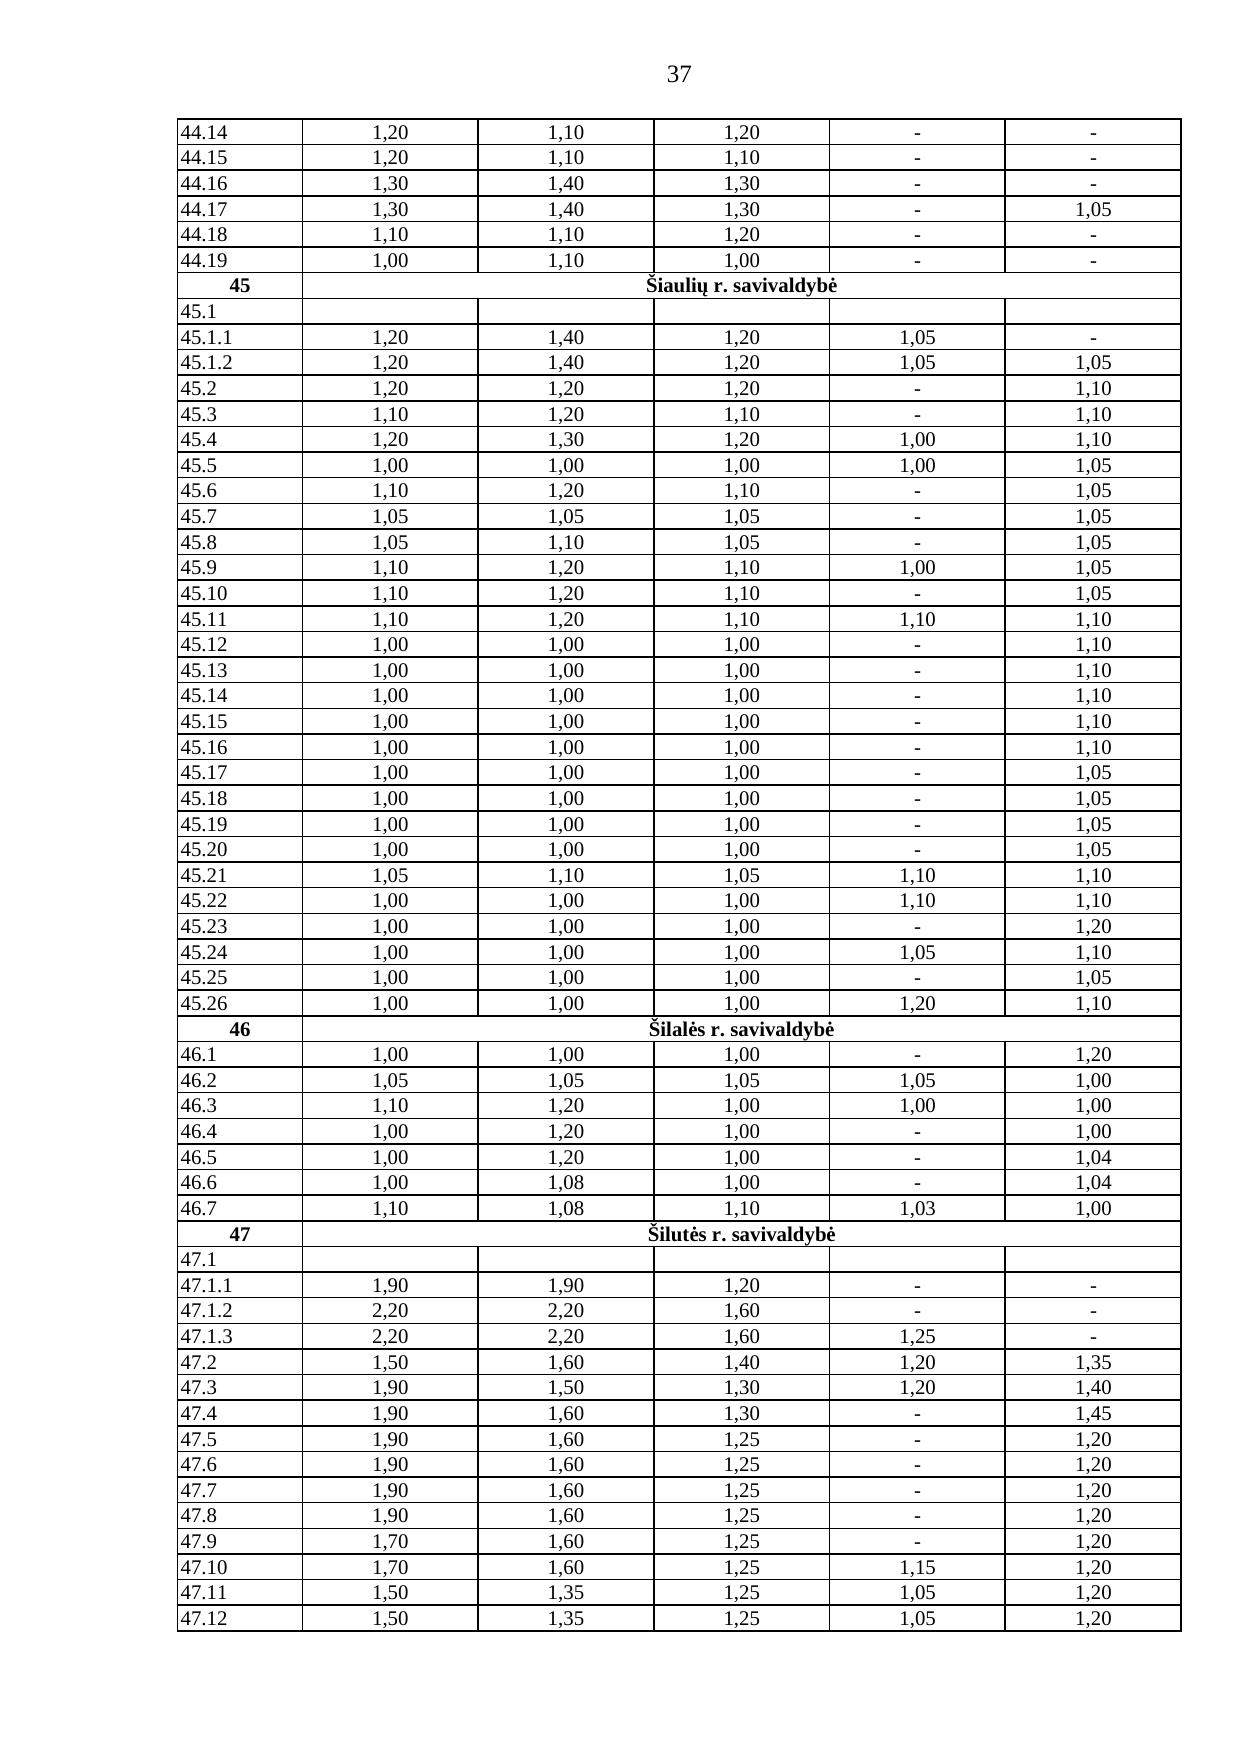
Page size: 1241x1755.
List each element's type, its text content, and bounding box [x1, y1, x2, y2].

table_cell 1,04 [1006, 1145, 1180, 1169]
table_cell 1,20 [655, 376, 829, 400]
table_cell 1,60 [479, 1478, 653, 1502]
table_cell 45.13 [178, 658, 302, 682]
table_cell 1,05 [1006, 504, 1180, 528]
table_cell 1,45 [1006, 1401, 1180, 1425]
table_cell - [1006, 222, 1180, 246]
table_cell 1,05 [655, 504, 829, 528]
table_cell 1,25 [655, 1452, 829, 1476]
table_cell - [830, 632, 1004, 656]
table_cell 1,00 [655, 632, 829, 656]
table_cell 1,10 [479, 145, 653, 169]
table_cell 1,10 [830, 888, 1004, 912]
table_cell 1,10 [1006, 709, 1180, 733]
table_cell 1,10 [303, 581, 477, 605]
table_cell 1,20 [303, 427, 477, 451]
table_cell 1,05 [1006, 478, 1180, 502]
table_cell 1,00 [479, 786, 653, 810]
table_cell 45.1.1 [178, 325, 302, 349]
table_cell 1,00 [303, 914, 477, 938]
table_cell - [830, 145, 1004, 169]
table_cell 1,00 [479, 837, 653, 861]
table_cell 1,00 [479, 632, 653, 656]
table_cell 1,90 [303, 1273, 477, 1297]
table_cell 1,10 [1006, 888, 1180, 912]
table_cell 1,00 [655, 965, 829, 989]
table_cell 1,25 [655, 1503, 829, 1527]
table_cell 1,05 [830, 1580, 1004, 1604]
table_cell 1,00 [479, 812, 653, 836]
table_cell - [830, 530, 1004, 554]
table_cell 1,90 [303, 1375, 477, 1399]
table_cell 1,00 [303, 1145, 477, 1169]
table_cell 1,00 [655, 914, 829, 938]
table_cell 1,20 [655, 222, 829, 246]
table_cell 1,10 [1006, 940, 1180, 964]
table_cell 46.2 [178, 1068, 302, 1092]
table_cell 1,10 [1006, 991, 1180, 1015]
table_cell 1,20 [1006, 1555, 1180, 1579]
table_cell 1,50 [303, 1350, 477, 1374]
table_cell 1,10 [303, 478, 477, 502]
table_cell 45.4 [178, 427, 302, 451]
table_cell 1,20 [303, 145, 477, 169]
table_cell 1,00 [303, 1170, 477, 1194]
table_cell 1,03 [830, 1196, 1004, 1220]
table_cell 44.15 [178, 145, 302, 169]
table_cell - [830, 837, 1004, 861]
table_cell - [830, 1273, 1004, 1297]
table_cell 47.12 [178, 1606, 302, 1630]
table_cell 1,20 [303, 120, 477, 144]
table_cell 1,20 [1006, 1427, 1180, 1451]
table_cell 1,05 [303, 504, 477, 528]
table_cell 1,05 [303, 530, 477, 554]
table_cell 1,05 [479, 504, 653, 528]
table_cell - [830, 683, 1004, 707]
table_cell 1,25 [655, 1606, 829, 1630]
table_cell [479, 299, 653, 323]
table_cell 1,90 [303, 1478, 477, 1502]
table_cell - [830, 222, 1004, 246]
table_cell 45.24 [178, 940, 302, 964]
table_cell 47.1.1 [178, 1273, 302, 1297]
table_cell 1,00 [479, 1042, 653, 1066]
table_cell 1,00 [655, 658, 829, 682]
table_cell 47.1.3 [178, 1324, 302, 1348]
table_cell 1,20 [479, 376, 653, 400]
table_cell 1,20 [479, 581, 653, 605]
table_cell 1,35 [479, 1606, 653, 1630]
table_cell 1,05 [830, 1606, 1004, 1630]
table_cell 45.25 [178, 965, 302, 989]
table_cell 1,00 [303, 735, 477, 759]
table_cell 1,10 [1006, 376, 1180, 400]
table_cell 1,05 [303, 1068, 477, 1092]
table_cell 1,10 [830, 607, 1004, 631]
table_cell 1,25 [655, 1529, 829, 1553]
table_cell 1,10 [655, 607, 829, 631]
table_cell 47.1.2 [178, 1298, 302, 1322]
table_cell - [830, 1119, 1004, 1143]
table_cell 1,00 [655, 735, 829, 759]
table_cell 1,20 [303, 325, 477, 349]
table_cell 1,60 [479, 1350, 653, 1374]
table_cell 1,05 [1006, 530, 1180, 554]
table_cell 2,20 [479, 1324, 653, 1348]
table_cell 1,00 [479, 735, 653, 759]
table_cell 1,00 [655, 940, 829, 964]
table_cell 1,10 [1006, 427, 1180, 451]
table_cell 1,05 [1006, 760, 1180, 784]
table_cell 1,00 [303, 786, 477, 810]
table_cell - [830, 760, 1004, 784]
table_cell 44.16 [178, 171, 302, 195]
table_cell 1,10 [655, 145, 829, 169]
table_cell 1,10 [303, 1196, 477, 1220]
table_cell 1,60 [655, 1324, 829, 1348]
table_cell 1,05 [1006, 581, 1180, 605]
table_cell [479, 1247, 653, 1271]
table_cell 1,00 [830, 1093, 1004, 1117]
table_cell 1,70 [303, 1555, 477, 1579]
table_cell 1,00 [655, 683, 829, 707]
table_cell 45.2 [178, 376, 302, 400]
table_cell 1,00 [303, 658, 477, 682]
table_cell 46 [178, 1017, 302, 1041]
table_cell 1,00 [655, 453, 829, 477]
table_cell 1,00 [479, 453, 653, 477]
table_cell 1,20 [1006, 1452, 1180, 1476]
table_cell 1,20 [830, 991, 1004, 1015]
table_cell 1,05 [830, 350, 1004, 374]
table_cell 1,10 [830, 863, 1004, 887]
table_cell 45.16 [178, 735, 302, 759]
table_cell - [830, 1170, 1004, 1194]
table_cell - [1006, 145, 1180, 169]
table_cell 1,10 [1006, 632, 1180, 656]
table_cell 1,60 [479, 1503, 653, 1527]
table_cell 1,05 [479, 1068, 653, 1092]
table_cell 45.11 [178, 607, 302, 631]
table_cell 47.9 [178, 1529, 302, 1553]
table_cell 45.10 [178, 581, 302, 605]
table_cell 1,20 [830, 1375, 1004, 1399]
table_cell 1,20 [1006, 1606, 1180, 1630]
table_cell 1,10 [1006, 658, 1180, 682]
table_cell 1,05 [655, 863, 829, 887]
table_cell 1,20 [1006, 1503, 1180, 1527]
table_cell 1,25 [655, 1580, 829, 1604]
table_cell 1,04 [1006, 1170, 1180, 1194]
table_cell 1,00 [655, 991, 829, 1015]
table_cell 1,25 [655, 1478, 829, 1502]
table_cell 1,35 [479, 1580, 653, 1604]
table_cell 1,00 [303, 888, 477, 912]
table_cell 1,10 [303, 607, 477, 631]
table_cell 1,05 [830, 1068, 1004, 1092]
table_cell 1,30 [303, 197, 477, 221]
table_cell 1,05 [1006, 555, 1180, 579]
table_cell 1,00 [655, 1119, 829, 1143]
table_cell 1,50 [303, 1606, 477, 1630]
table_cell 1,10 [1006, 402, 1180, 426]
table_cell 1,10 [303, 222, 477, 246]
table_cell 1,50 [303, 1580, 477, 1604]
table_cell 1,90 [479, 1273, 653, 1297]
table_cell 2,20 [479, 1298, 653, 1322]
table_cell 46.6 [178, 1170, 302, 1194]
table_cell 1,70 [303, 1529, 477, 1553]
table_cell 45.20 [178, 837, 302, 861]
table_cell [1006, 299, 1180, 323]
table_cell 1,00 [479, 940, 653, 964]
table_cell 1,10 [655, 478, 829, 502]
table_cell 1,30 [303, 171, 477, 195]
table_cell 45.18 [178, 786, 302, 810]
table_cell 1,20 [655, 325, 829, 349]
table_cell 45.14 [178, 683, 302, 707]
table_cell 1,00 [479, 658, 653, 682]
table_cell - [830, 171, 1004, 195]
table_cell [1006, 1247, 1180, 1271]
table_cell 2,20 [303, 1298, 477, 1322]
table_cell 1,20 [479, 402, 653, 426]
table_cell 1,20 [479, 478, 653, 502]
table_cell 1,20 [830, 1350, 1004, 1374]
table_cell - [830, 376, 1004, 400]
table_cell 1,00 [655, 1145, 829, 1169]
table_cell 1,00 [655, 888, 829, 912]
table_cell - [830, 1452, 1004, 1476]
table_cell 45.1 [178, 299, 302, 323]
table_cell 1,00 [479, 709, 653, 733]
table_cell - [1006, 1324, 1180, 1348]
table_cell 1,00 [479, 914, 653, 938]
table_cell 44.14 [178, 120, 302, 144]
table_cell 1,10 [1006, 863, 1180, 887]
table_cell 1,00 [479, 965, 653, 989]
table_cell 1,00 [479, 991, 653, 1015]
table_cell 46.7 [178, 1196, 302, 1220]
table_cell 1,20 [1006, 1042, 1180, 1066]
table_cell - [830, 658, 1004, 682]
table_cell 1,05 [1006, 837, 1180, 861]
table_cell 1,00 [479, 888, 653, 912]
table_cell 47.6 [178, 1452, 302, 1476]
table_cell 1,20 [479, 1145, 653, 1169]
table_cell 1,00 [655, 248, 829, 272]
table_cell 1,05 [303, 863, 477, 887]
table_cell [655, 299, 829, 323]
table_cell 1,10 [303, 1093, 477, 1117]
table_cell 1,00 [655, 837, 829, 861]
table_cell 1,10 [303, 402, 477, 426]
table_cell 1,10 [655, 581, 829, 605]
table_cell 1,08 [479, 1196, 653, 1220]
table_cell 44.17 [178, 197, 302, 221]
table_cell 1,10 [479, 863, 653, 887]
table_cell 1,05 [1006, 453, 1180, 477]
table_cell - [1006, 120, 1180, 144]
table_cell 1,00 [1006, 1093, 1180, 1117]
table_cell 1,10 [655, 1196, 829, 1220]
table_cell - [830, 478, 1004, 502]
table_cell 1,00 [303, 683, 477, 707]
table_cell 1,00 [830, 555, 1004, 579]
table_cell 1,35 [1006, 1350, 1180, 1374]
table_cell 47.7 [178, 1478, 302, 1502]
table_cell Šiaulių r. savivaldybė [303, 273, 1180, 297]
table_cell 1,00 [830, 427, 1004, 451]
table_cell 1,00 [479, 760, 653, 784]
table_cell 1,00 [830, 453, 1004, 477]
table_cell 47 [178, 1222, 302, 1246]
table_cell 45.7 [178, 504, 302, 528]
table_cell 45.21 [178, 863, 302, 887]
table_cell 1,25 [655, 1555, 829, 1579]
table_cell 1,20 [479, 1093, 653, 1117]
table_cell 1,00 [303, 1119, 477, 1143]
table_cell 1,20 [1006, 1529, 1180, 1553]
table_cell 1,00 [303, 940, 477, 964]
table_cell - [830, 1145, 1004, 1169]
table_cell 1,05 [1006, 786, 1180, 810]
table_cell 1,20 [479, 1119, 653, 1143]
table_cell 1,00 [303, 248, 477, 272]
table_cell Šilutės r. savivaldybė [303, 1222, 1180, 1246]
table_cell 1,10 [479, 530, 653, 554]
table_cell 47.4 [178, 1401, 302, 1425]
table_cell - [830, 581, 1004, 605]
table_cell 45.9 [178, 555, 302, 579]
table_cell 1,00 [479, 683, 653, 707]
table_cell 1,40 [479, 325, 653, 349]
table_cell 1,90 [303, 1427, 477, 1451]
table_cell 1,10 [479, 248, 653, 272]
table_cell 45.6 [178, 478, 302, 502]
table_cell 45.22 [178, 888, 302, 912]
table_cell [655, 1247, 829, 1271]
table_cell [303, 1247, 477, 1271]
table_cell 1,90 [303, 1401, 477, 1425]
table_cell 1,00 [655, 1170, 829, 1194]
table_cell 1,30 [655, 171, 829, 195]
table_cell 1,10 [1006, 683, 1180, 707]
table_cell - [830, 248, 1004, 272]
table_cell - [830, 1427, 1004, 1451]
table_cell 47.1 [178, 1247, 302, 1271]
table_cell 1,05 [655, 1068, 829, 1092]
table_cell - [830, 120, 1004, 144]
table_cell - [830, 812, 1004, 836]
table_cell 1,00 [303, 991, 477, 1015]
table_cell - [830, 1478, 1004, 1502]
table_cell 1,00 [303, 812, 477, 836]
table_cell Šilalės r. savivaldybė [303, 1017, 1180, 1041]
table_cell - [830, 504, 1004, 528]
table_cell - [830, 1298, 1004, 1322]
table_cell 1,40 [479, 197, 653, 221]
table_cell 1,40 [1006, 1375, 1180, 1399]
table_cell 1,05 [655, 530, 829, 554]
table_cell 1,05 [1006, 350, 1180, 374]
table_cell 1,10 [655, 402, 829, 426]
table_cell 45.1.2 [178, 350, 302, 374]
table_cell - [830, 735, 1004, 759]
table_cell 1,60 [479, 1529, 653, 1553]
table_cell - [830, 1042, 1004, 1066]
table_cell 1,20 [1006, 914, 1180, 938]
table_cell 1,10 [479, 222, 653, 246]
table_cell 45.12 [178, 632, 302, 656]
table_cell - [830, 402, 1004, 426]
table_cell 1,10 [1006, 735, 1180, 759]
table_cell 1,60 [479, 1452, 653, 1476]
table_cell 1,20 [303, 376, 477, 400]
table_cell 47.3 [178, 1375, 302, 1399]
table_cell [303, 299, 477, 323]
table_cell 1,00 [303, 760, 477, 784]
table_cell 1,30 [655, 197, 829, 221]
table_cell 1,00 [1006, 1196, 1180, 1220]
table_cell - [830, 1503, 1004, 1527]
table_cell 1,20 [655, 1273, 829, 1297]
table_cell 1,20 [479, 607, 653, 631]
table_cell 46.5 [178, 1145, 302, 1169]
table_cell 1,05 [1006, 965, 1180, 989]
table_cell - [1006, 171, 1180, 195]
table_cell 1,10 [303, 555, 477, 579]
table_cell 1,00 [303, 837, 477, 861]
table_cell 1,00 [655, 812, 829, 836]
table_cell 47.8 [178, 1503, 302, 1527]
table_cell 1,90 [303, 1503, 477, 1527]
table_cell - [830, 1529, 1004, 1553]
table_cell 47.2 [178, 1350, 302, 1374]
table_cell 1,50 [479, 1375, 653, 1399]
table_cell - [1006, 325, 1180, 349]
table_cell 1,30 [655, 1401, 829, 1425]
table_cell 1,60 [479, 1401, 653, 1425]
table_cell 1,05 [1006, 197, 1180, 221]
table_cell 1,00 [303, 632, 477, 656]
table_cell - [830, 709, 1004, 733]
table_cell 1,40 [655, 1350, 829, 1374]
table_cell 1,40 [479, 171, 653, 195]
table_cell 45.5 [178, 453, 302, 477]
table_cell 1,05 [830, 325, 1004, 349]
table_cell 1,25 [830, 1324, 1004, 1348]
table_cell [830, 1247, 1004, 1271]
table_cell 1,30 [479, 427, 653, 451]
table_cell 1,60 [479, 1555, 653, 1579]
table_cell - [830, 1401, 1004, 1425]
table_cell 1,00 [1006, 1068, 1180, 1092]
table_cell 1,20 [655, 350, 829, 374]
table_cell 1,00 [1006, 1119, 1180, 1143]
table_cell 1,90 [303, 1452, 477, 1476]
table_cell 1,00 [303, 965, 477, 989]
table_cell 1,00 [655, 1042, 829, 1066]
table_cell 1,00 [303, 709, 477, 733]
table_cell 1,00 [655, 786, 829, 810]
table_cell 1,10 [1006, 607, 1180, 631]
table_cell - [830, 965, 1004, 989]
table_cell 1,20 [655, 120, 829, 144]
table_cell 1,00 [655, 1093, 829, 1117]
table_cell 1,40 [479, 350, 653, 374]
table_cell 45.17 [178, 760, 302, 784]
table_cell 45.26 [178, 991, 302, 1015]
table_cell 47.5 [178, 1427, 302, 1451]
table_cell 1,10 [479, 120, 653, 144]
table_cell - [830, 914, 1004, 938]
table_cell - [1006, 1298, 1180, 1322]
table_cell 1,20 [479, 555, 653, 579]
table_cell 1,20 [303, 350, 477, 374]
table_cell 45.3 [178, 402, 302, 426]
table_cell 1,05 [830, 940, 1004, 964]
table_cell - [1006, 1273, 1180, 1297]
table_cell 1,60 [655, 1298, 829, 1322]
table_cell 45.15 [178, 709, 302, 733]
table_cell 45 [178, 273, 302, 297]
table_cell 46.4 [178, 1119, 302, 1143]
table_cell 1,00 [303, 1042, 477, 1066]
table_cell - [830, 786, 1004, 810]
table_cell - [830, 197, 1004, 221]
table_cell 1,20 [1006, 1478, 1180, 1502]
table_cell 2,20 [303, 1324, 477, 1348]
table_cell 44.18 [178, 222, 302, 246]
table_cell 1,05 [1006, 812, 1180, 836]
table_cell 44.19 [178, 248, 302, 272]
table_cell 1,00 [655, 760, 829, 784]
table_cell 45.8 [178, 530, 302, 554]
table_cell 1,08 [479, 1170, 653, 1194]
table_cell 46.3 [178, 1093, 302, 1117]
table_cell 1,10 [655, 555, 829, 579]
table_cell 1,20 [655, 427, 829, 451]
table_cell 1,00 [655, 709, 829, 733]
table_cell 1,25 [655, 1427, 829, 1451]
table_cell 45.19 [178, 812, 302, 836]
table_cell - [1006, 248, 1180, 272]
table_cell 1,20 [1006, 1580, 1180, 1604]
table_cell 47.11 [178, 1580, 302, 1604]
table_cell 1,00 [303, 453, 477, 477]
table_cell 47.10 [178, 1555, 302, 1579]
table_cell 1,15 [830, 1555, 1004, 1579]
table_cell 1,60 [479, 1427, 653, 1451]
table_cell 1,30 [655, 1375, 829, 1399]
table_cell [830, 299, 1004, 323]
table_cell 45.23 [178, 914, 302, 938]
table_cell 46.1 [178, 1042, 302, 1066]
